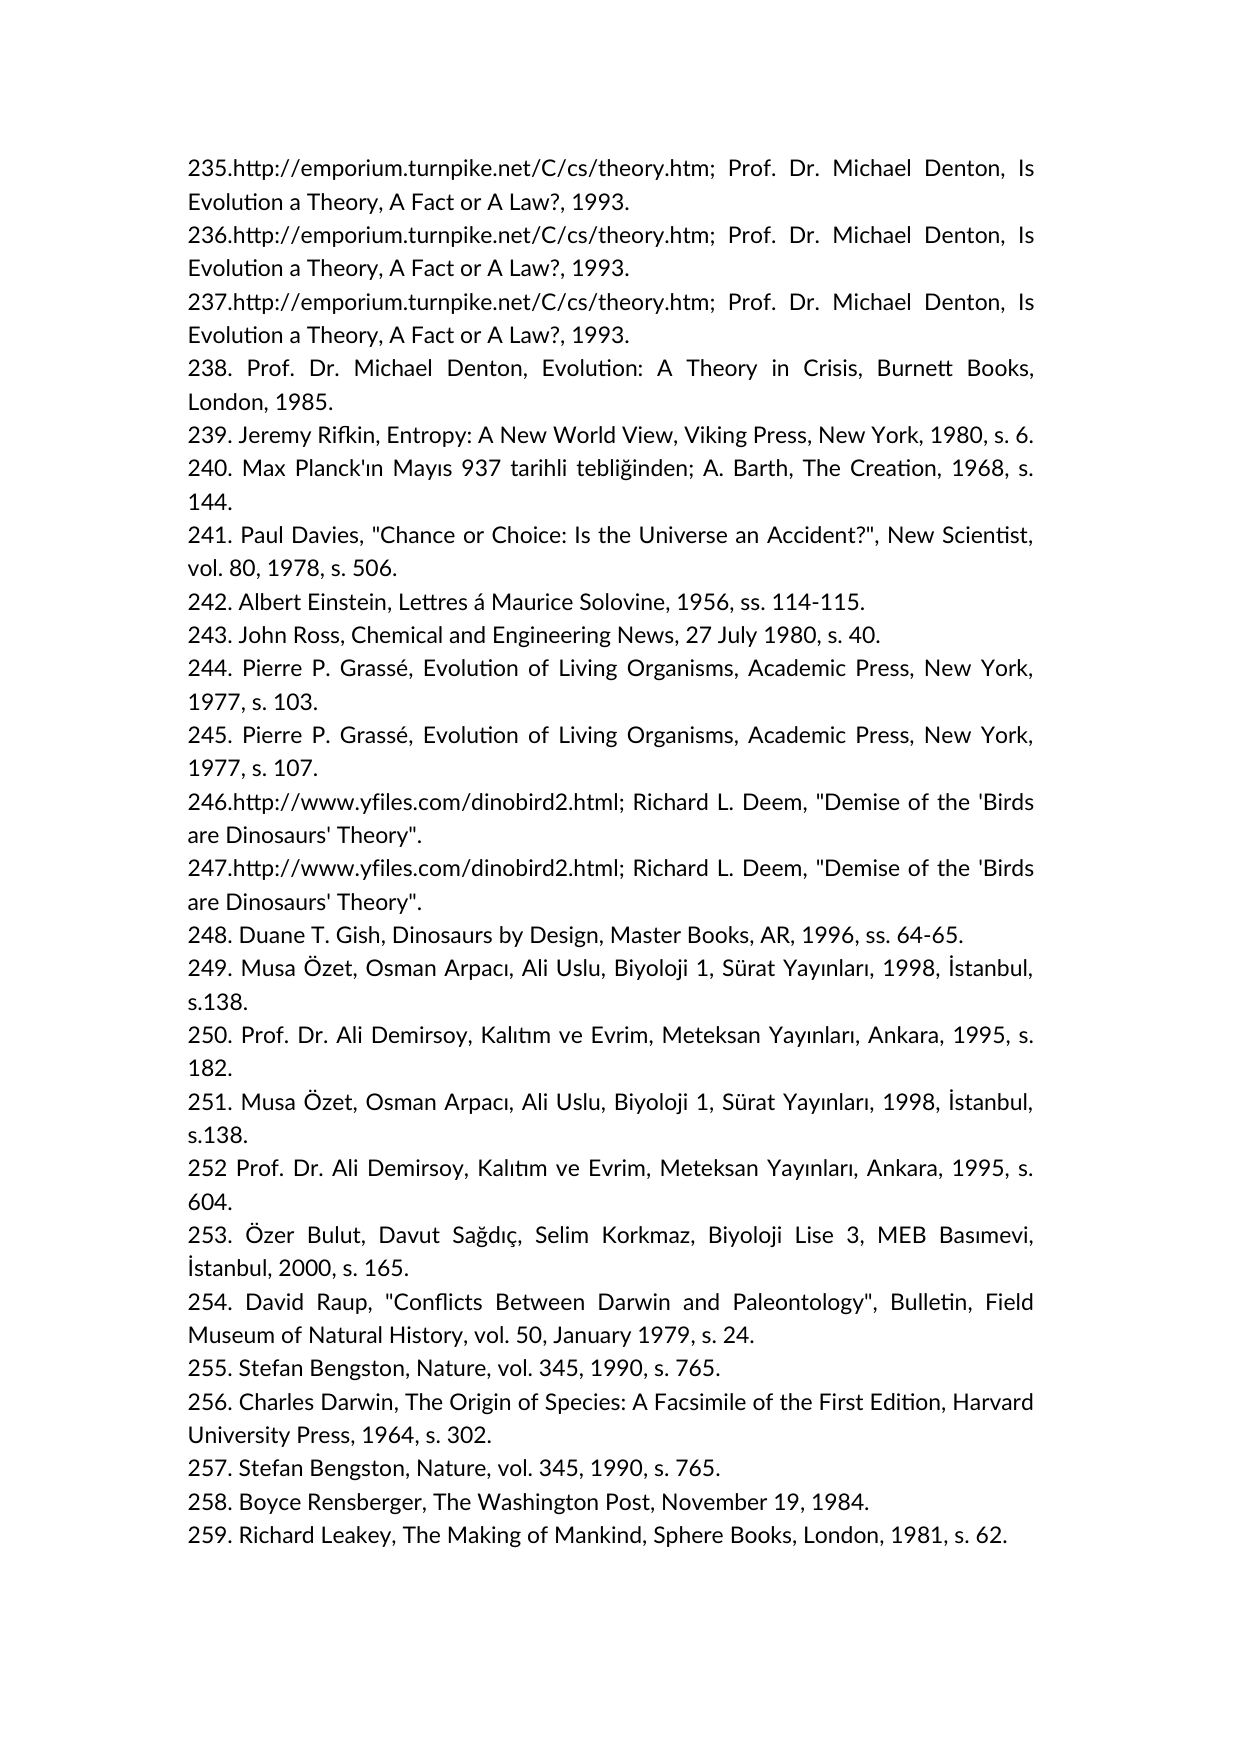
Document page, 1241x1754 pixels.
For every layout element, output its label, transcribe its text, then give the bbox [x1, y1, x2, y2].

text 253. Özer Bulut, Davut Sağdıç, Selim Korkmaz, Biyoloji Lise 3, MEB Basımevi, İstanbul, 2000, s. 165. [187, 1217, 1035, 1283]
text 235.http://emporium.turnpike.net/C/cs/theory.htm; Prof. Dr. Michael Denton, Is Evolution a Theory, A Fact or A Law?, 1993. [187, 150, 1035, 217]
text 254. David Raup, "Conflicts Between Darwin and Paleontology", Bulletin, Field Museum of Natural History, vol. 50, January 1979, s. 24. [187, 1283, 1035, 1350]
text 246.http://www.yfiles.com/dinobird2.html; Richard L. Deem, "Demise of the 'Birds are Dinosaurs' Theory". [187, 783, 1035, 850]
text 256. Charles Darwin, The Origin of Species: A Facsimile of the First Edition, Harvard University Press, 1964, s. 302. [187, 1383, 1035, 1450]
text 247.http://www.yfiles.com/dinobird2.html; Richard L. Deem, "Demise of the 'Birds are Dinosaurs' Theory". [187, 850, 1035, 917]
text 251. Musa Özet, Osman Arpacı, Ali Uslu, Biyoloji 1, Sürat Yayınları, 1998, İstanbul, s.138. [187, 1083, 1035, 1150]
text 242. Albert Einstein, Lettres á Maurice Solovine, 1956, ss. 114-115. [187, 583, 1035, 617]
text 238. Prof. Dr. Michael Denton, Evolution: A Theory in Crisis, Burnett Books, London, 1985. [187, 350, 1035, 417]
text 249. Musa Özet, Osman Arpacı, Ali Uslu, Biyoloji 1, Sürat Yayınları, 1998, İstanbul, s.138. [187, 950, 1035, 1017]
text 259. Richard Leakey, The Making of Mankind, Sphere Books, London, 1981, s. 62. [187, 1517, 1035, 1550]
text 236.http://emporium.turnpike.net/C/cs/theory.htm; Prof. Dr. Michael Denton, Is Evolution a Theory, A Fact or A Law?, 1993. [187, 217, 1035, 283]
text 243. John Ross, Chemical and Engineering News, 27 July 1980, s. 40. [187, 617, 1035, 650]
text 257. Stefan Bengston, Nature, vol. 345, 1990, s. 765. [187, 1450, 1035, 1483]
text 250. Prof. Dr. Ali Demirsoy, Kalıtım ve Evrim, Meteksan Yayınları, Ankara, 1995, s. 182. [187, 1017, 1035, 1083]
text 241. Paul Davies, "Chance or Choice: Is the Universe an Accident?", New Scientist, vol. 80, 1978, s. 506. [187, 517, 1035, 583]
text 255. Stefan Bengston, Nature, vol. 345, 1990, s. 765. [187, 1350, 1035, 1383]
text 245. Pierre P. Grassé, Evolution of Living Organisms, Academic Press, New York, 1977, s. 107. [187, 717, 1035, 783]
text 248. Duane T. Gish, Dinosaurs by Design, Master Books, AR, 1996, ss. 64-65. [187, 917, 1035, 950]
text 237.http://emporium.turnpike.net/C/cs/theory.htm; Prof. Dr. Michael Denton, Is Evolution a Theory, A Fact or A Law?, 1993. [187, 283, 1035, 350]
text 258. Boyce Rensberger, The Washington Post, November 19, 1984. [187, 1483, 1035, 1517]
text 240. Max Planck'ın Mayıs 937 tarihli tebliğinden; A. Barth, The Creation, 1968, s. 144. [187, 450, 1035, 517]
text 244. Pierre P. Grassé, Evolution of Living Organisms, Academic Press, New York, 1977, s. 103. [187, 650, 1035, 717]
text 252 Prof. Dr. Ali Demirsoy, Kalıtım ve Evrim, Meteksan Yayınları, Ankara, 1995, s. 604. [187, 1150, 1035, 1217]
text 239. Jeremy Rifkin, Entropy: A New World View, Viking Press, New York, 1980, s. 6. [187, 417, 1035, 450]
